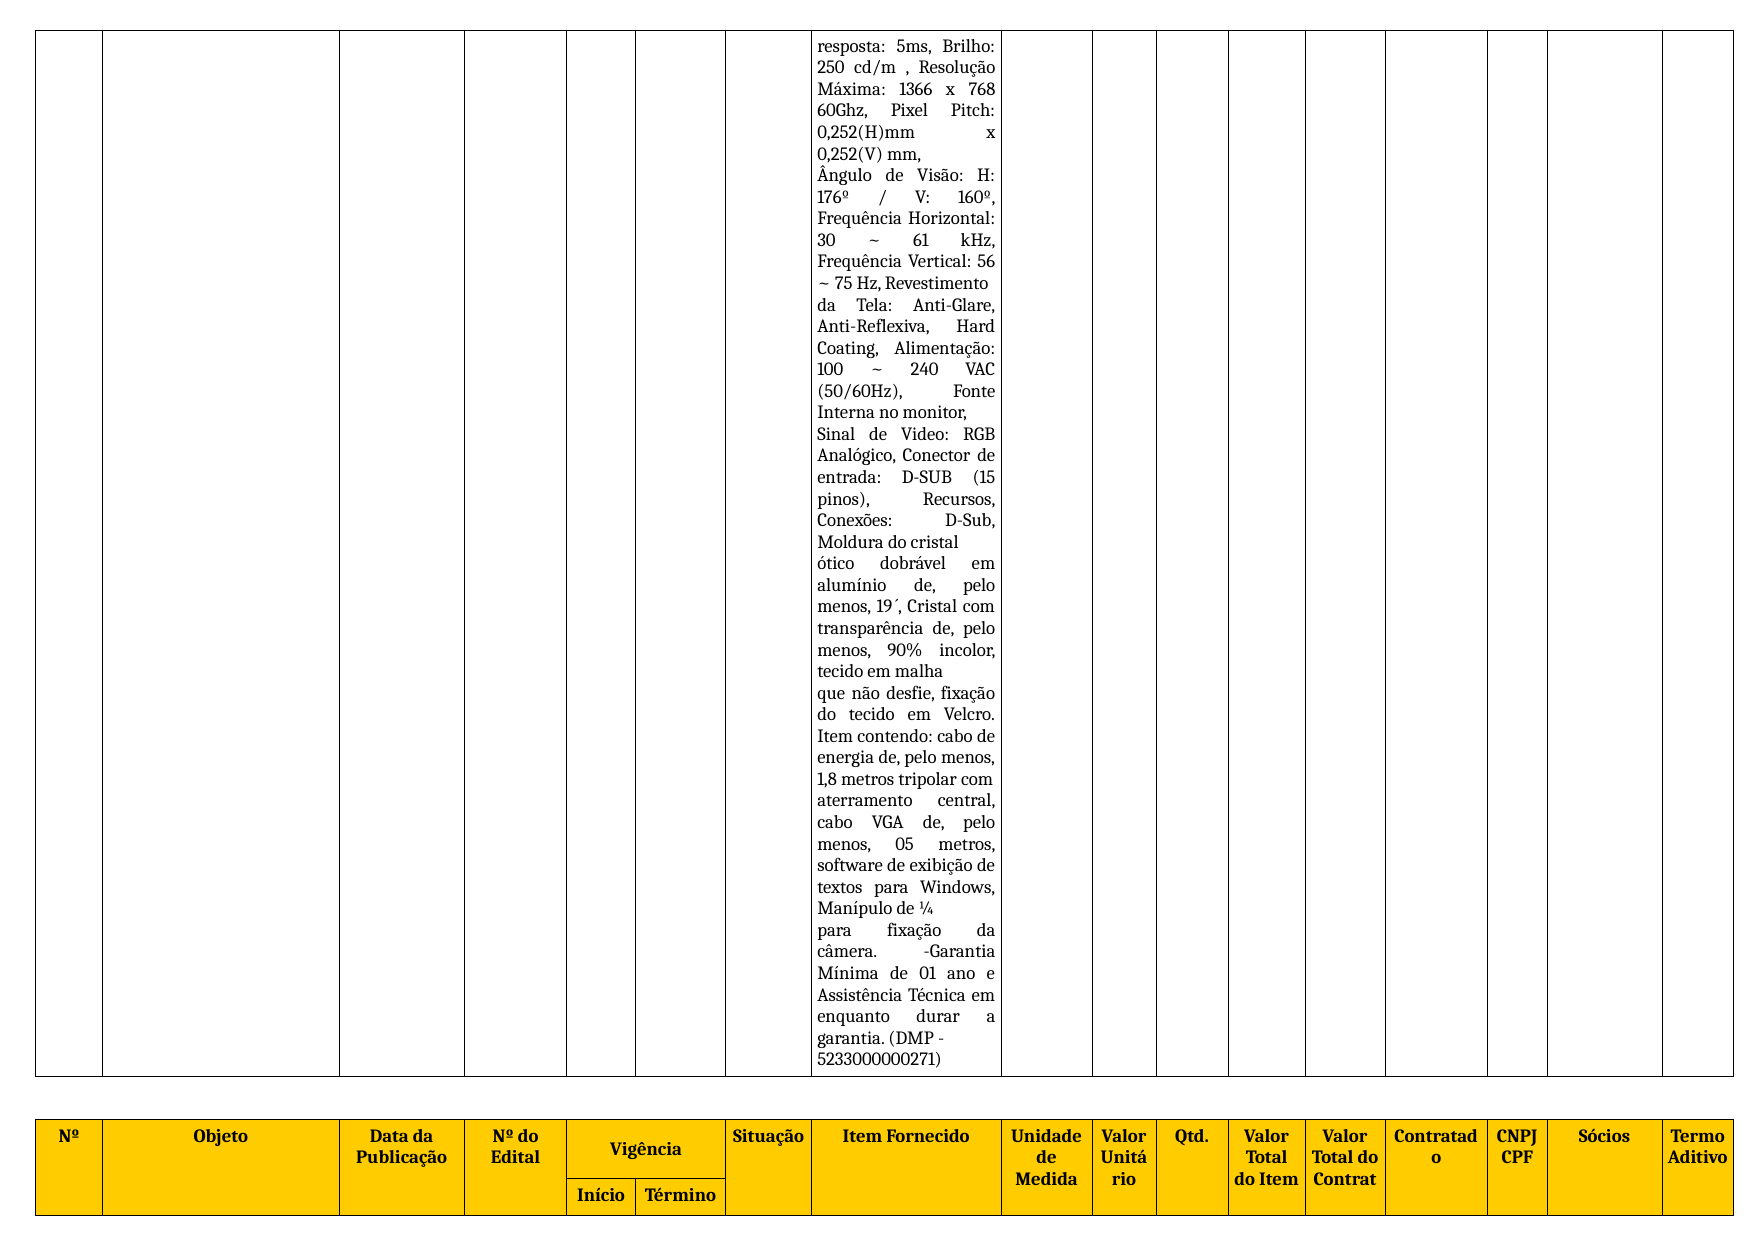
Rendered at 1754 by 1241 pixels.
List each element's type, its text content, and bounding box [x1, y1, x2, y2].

table_cell [1002, 31, 1092, 1076]
table_cell [726, 31, 811, 1076]
table_header Valor Unitário [1093, 1120, 1156, 1215]
table_cell [340, 31, 464, 1076]
table_cell [1157, 31, 1228, 1076]
table_cell [1093, 31, 1156, 1076]
table_cell Término [636, 1179, 725, 1215]
table_header Objeto [103, 1120, 339, 1215]
table_header Item Fornecido [812, 1120, 1001, 1215]
table_header Vigência [567, 1120, 725, 1178]
table_cell [1663, 31, 1733, 1076]
table_header Nº [36, 1120, 102, 1215]
table_header Unidade de Medida [1002, 1120, 1092, 1215]
table_cell [1488, 31, 1547, 1076]
table_cell [567, 31, 635, 1076]
table_header Valor Total do Item [1229, 1120, 1305, 1215]
table_cell [1386, 31, 1487, 1076]
table_cell [636, 31, 725, 1076]
table_cell resposta: 5ms, Brilho: 250 cd/m , Resolução Máxima: 1366 x 768 60Ghz, Pixel Pitch: 0,252(H)mm x 0,252(V) mm, Ângulo de Visão: H: 176º / V: 160º, Frequência Horizontal: 30 ~ 61 kHz, Frequência Vertical: 56 ~ 75 Hz, Revestimento da Tela: Anti-Glare, Anti-Reflexiva, Hard Coating, Alimentação: 100 ~ 240 VAC (50/60Hz), Fonte Interna no monitor, Sinal de Video: RGB Analógico, Conector de entrada: D-SUB (15 pinos), Recursos, Conexões: D-Sub, Moldura do cristal ótico dobrável em alumínio de, pelo menos, 19 ́, Cristal com transparência de, pelo menos, 90% incolor, tecido em malha que não desfie, fixação do tecido em Velcro. Item contendo: cabo de energia de, pelo menos, 1,8 metros tripolar com aterramento central, cabo VGA de, pelo menos, 05 metros, software de exibição de textos para Windows, Manípulo de ¼ para fixação da câmera. -Garantia Mínima de 01 ano e Assistência Técnica em enquanto durar a garantia. (DMP - 5233000000271) [812, 31, 1001, 1076]
table_cell [465, 31, 566, 1076]
table_header Sócios [1548, 1120, 1662, 1215]
table_header Data da Publicação [340, 1120, 464, 1215]
table_header Termo Aditivo [1663, 1120, 1733, 1215]
table_cell [1306, 31, 1385, 1076]
table_cell [36, 31, 102, 1076]
table_cell [1229, 31, 1305, 1076]
table_cell [103, 31, 339, 1076]
table_header Qtd. [1157, 1120, 1228, 1215]
table_header Valor Total do Contrato [1306, 1120, 1385, 1215]
table_cell [1548, 31, 1662, 1076]
table_header Contratado [1386, 1120, 1487, 1215]
table_header Situação [726, 1120, 811, 1215]
table_cell Início [567, 1179, 635, 1215]
table_header Nº do Edital [465, 1120, 566, 1215]
table_header CNPJ CPF [1488, 1120, 1547, 1215]
